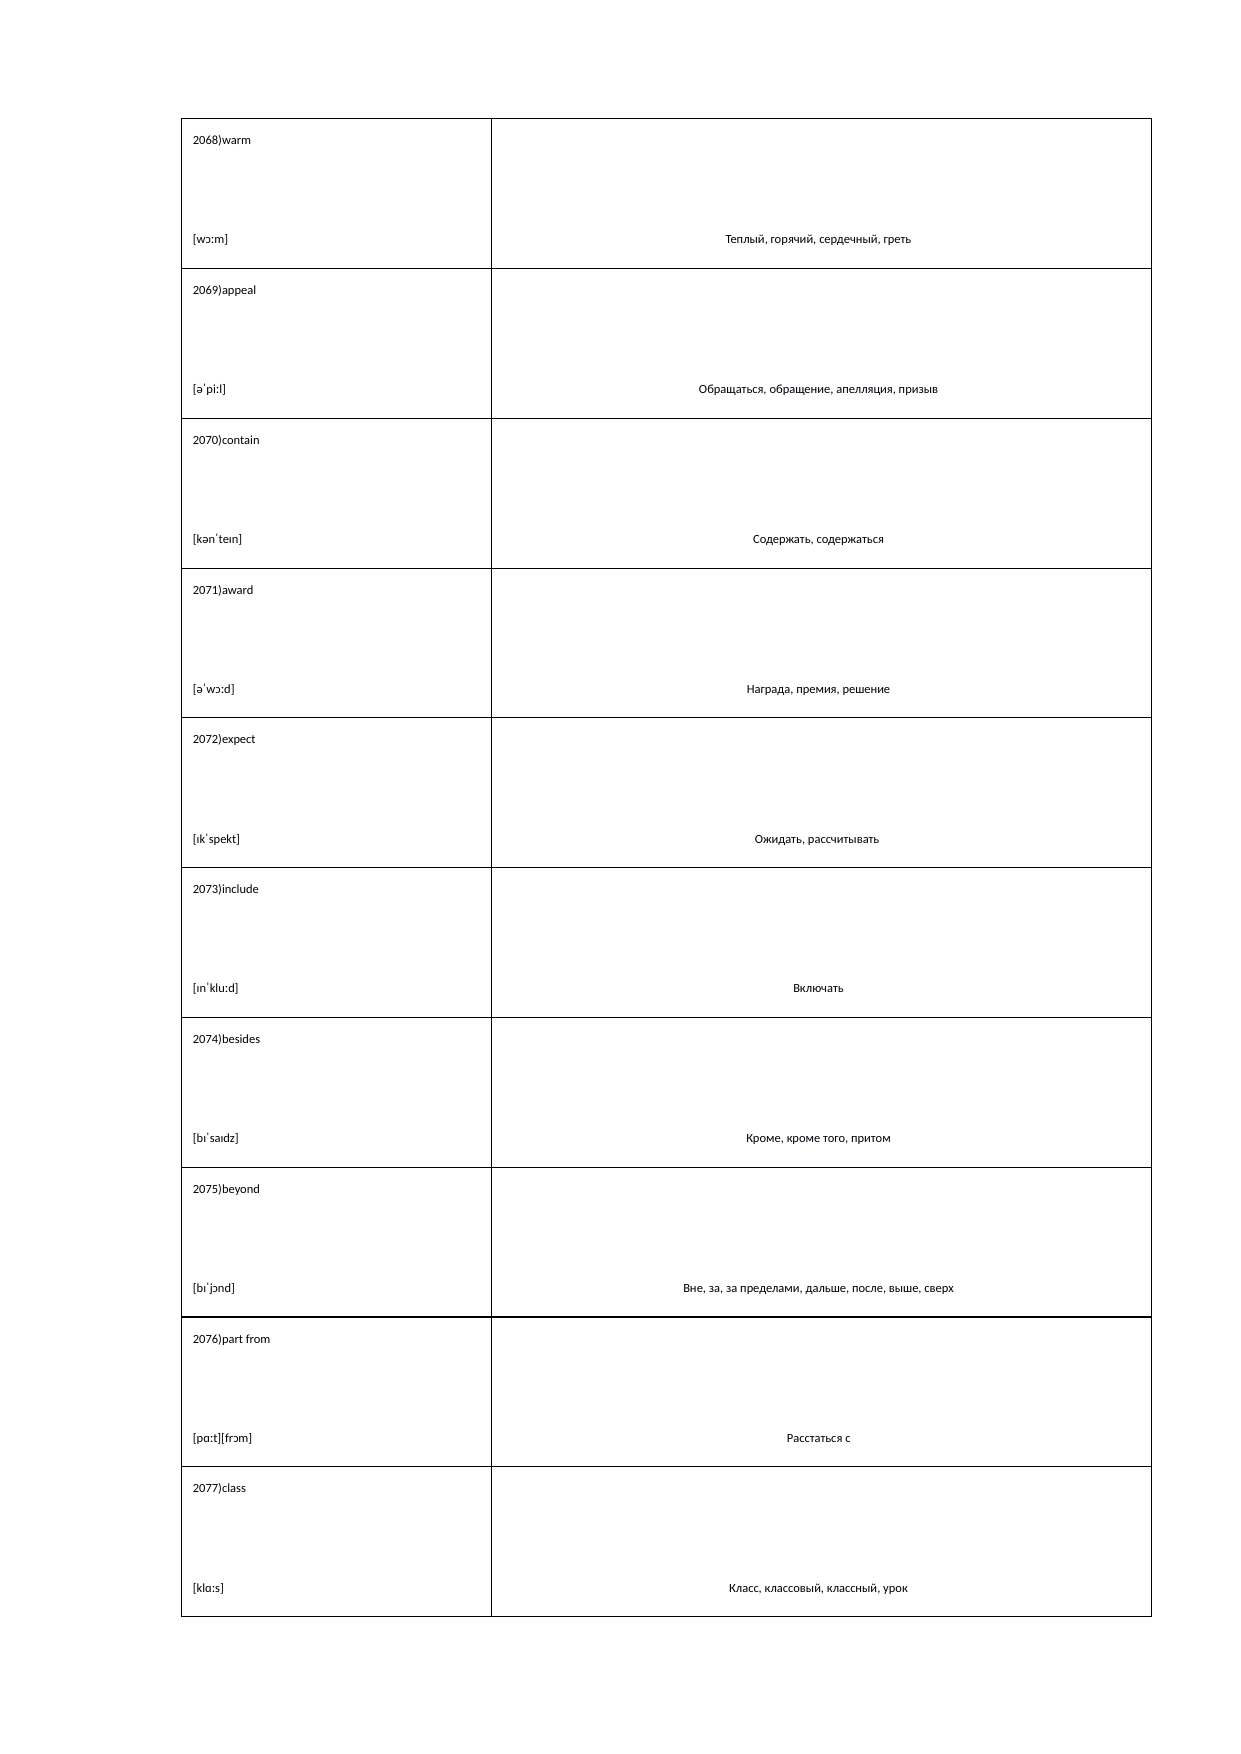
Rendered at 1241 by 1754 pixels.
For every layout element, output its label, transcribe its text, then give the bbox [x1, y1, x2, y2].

table_cell Класс, классовый, классный, урок [492, 1467, 1151, 1616]
table_cell Расстаться с [492, 1318, 1151, 1466]
table_cell Теплый, горячий, сердечный, греть [492, 119, 1151, 268]
table_cell Обращаться, обращение, апелляция, призыв [492, 269, 1151, 418]
table_cell Вне, за, за пределами, дальше, после, выше, сверх [492, 1168, 1151, 1316]
table_cell Кроме, кроме того, притом [492, 1018, 1151, 1167]
table_cell 2070)contain [kənˈteɪn] [182, 419, 491, 567]
table_cell Ожидать, рассчитывать [492, 718, 1151, 867]
table_cell 2077)class [klɑːs] [182, 1467, 491, 1616]
table_cell 2071)award [əˈwɔːd] [182, 569, 491, 717]
table_cell Награда, премия, решение [492, 569, 1151, 717]
table_cell 2069)appeal [əˈpiːl] [182, 269, 491, 418]
table_cell 2074)besides [bɪˈsaɪdz] [182, 1018, 491, 1167]
table_cell Включать [492, 868, 1151, 1017]
table_cell Содержать, содержаться [492, 419, 1151, 567]
table_cell 2072)expect [ɪkˈspekt] [182, 718, 491, 867]
table_cell 2075)beyond [bɪˈjɔnd] [182, 1168, 491, 1316]
table_cell 2076)part from [pɑːt][frɔm] [182, 1318, 491, 1466]
table_cell 2068)warm [wɔːm] [182, 119, 491, 268]
table_cell 2073)include [ɪnˈkluːd] [182, 868, 491, 1017]
